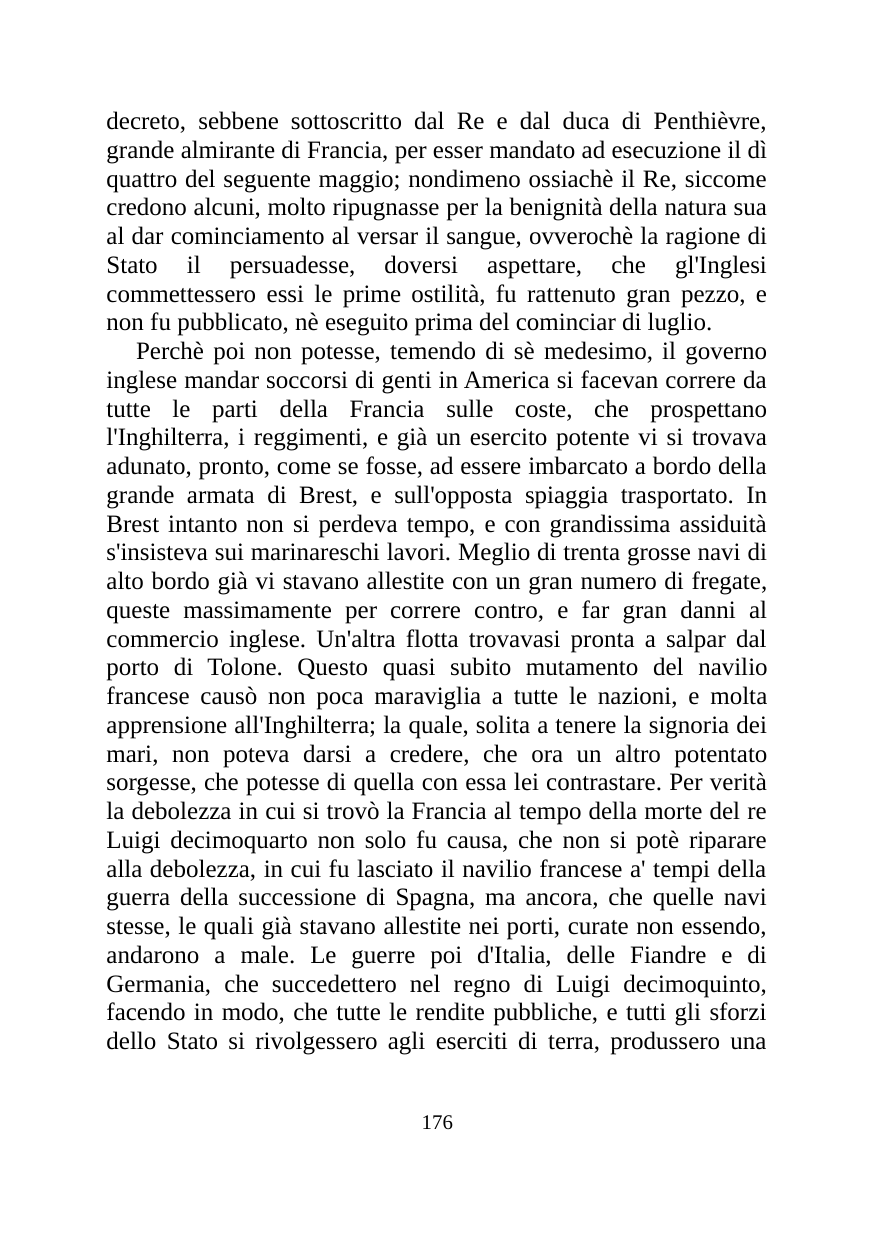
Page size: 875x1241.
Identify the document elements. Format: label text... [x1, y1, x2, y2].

text decreto, sebbene sottoscritto dal Re e dal duca di Penthièvre, grande almirante di Francia, per esser mandato ad esecuzione il dì quattro del seguente maggio; nondimeno ossiachè il Re, siccome credono alcuni, molto ripugnasse per la benignità della natura sua al dar cominciamento al versar il sangue, ovverochè la ragione di Stato il persuadesse, doversi aspettare, che gl'Inglesi commettessero essi le prime ostilità, fu rattenuto gran pezzo, e non fu pubblicato, nè eseguito prima del cominciar di luglio. [106, 106, 768, 336]
text Perchè poi non potesse, temendo di sè medesimo, il governo inglese mandar soccorsi di genti in America si facevan correre da tutte le parti della Francia sulle coste, che prospettano l'Inghilterra, i reggimenti, e già un esercito potente vi si trovava adunato, pronto, come se fosse, ad essere imbarcato a bordo della grande armata di Brest, e sull'opposta spiaggia trasportato. In Brest intanto non si perdeva tempo, e con grandissima assiduità s'insisteva sui marinareschi lavori. Meglio di trenta grosse navi di alto bordo già vi stavano allestite con un gran numero di fregate, queste massimamente per correre contro, e far gran danni al commercio inglese. Un'altra flotta trovavasi pronta a salpar dal porto di Tolone. Questo quasi subito mutamento del navilio francese causò non poca maraviglia a tutte le nazioni, e molta apprensione all'Inghilterra; la quale, solita a tenere la signoria dei mari, non poteva darsi a credere, che ora un altro potentato sorgesse, che potesse di quella con essa lei contrastare. Per verità la debolezza in cui si trovò la Francia al tempo della morte del re Luigi decimoquarto non solo fu causa, che non si potè riparare alla debolezza, in cui fu lasciato il navilio francese a' tempi della guerra della successione di Spagna, ma ancora, che quelle navi stesse, le quali già stavano allestite nei porti, curate non essendo, andarono a male. Le guerre poi d'Italia, delle Fiandre e di Germania, che succedettero nel regno di Luigi decimoquinto, facendo in modo, che tutte le rendite pubbliche, e tutti gli sforzi dello Stato si rivolgessero agli eserciti di terra, produssero una [106, 336, 768, 1055]
